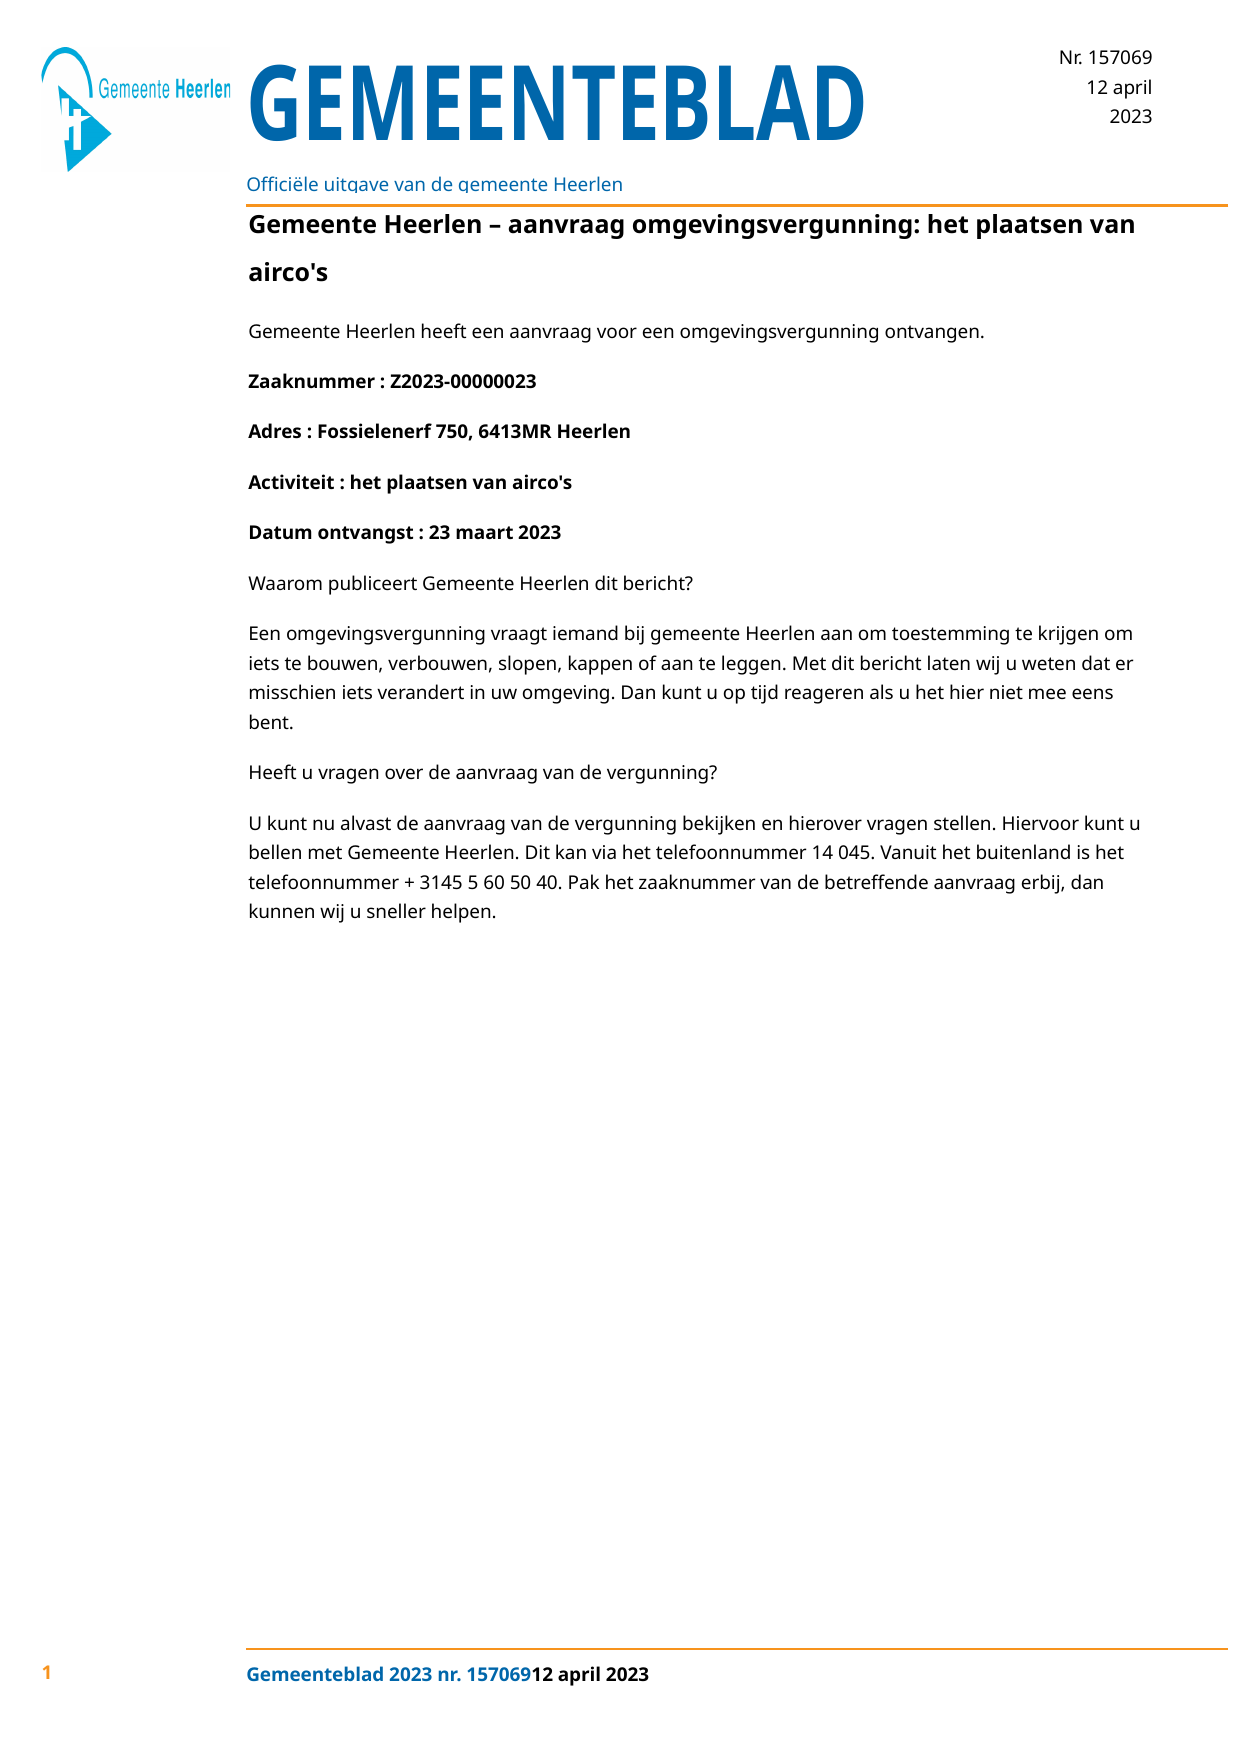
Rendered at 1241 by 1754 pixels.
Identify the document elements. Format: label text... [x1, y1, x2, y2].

text U kunt nu alvast de aanvraag van de vergunning bekijken en hierover vragen stellen. Hiervoor kunt u bellen met Gemeente Heerlen. Dit kan via het telefoonnummer 14 045. Vanuit het buitenland is het telefoonnummer + 3145 5 60 50 40. Pak het zaaknummer van de betreffende aanvraag erbij, dan kunnen wij u sneller helpen. [248, 810, 1152, 924]
text Waarom publiceert Gemeente Heerlen dit bericht? [248, 570, 1152, 596]
text Datum ontvangst : 23 maart 2023 [248, 519, 1152, 545]
text Gemeente Heerlen – aanvraag omgevingsvergunning: het plaatsen van airco's [248, 207, 1152, 288]
text Activiteit : het plaatsen van airco's [248, 469, 1152, 495]
picture [41, 47, 231, 172]
text Een omgevingsvergunning vraagt iemand bij gemeente Heerlen aan om toestemming te krijgen om iets te bouwen, verbouwen, slopen, kappen of aan te leggen. Met dit bericht laten wij u weten dat er misschien iets verandert in uw omgeving. Dan kunt u op tijd reageren als u het hier niet mee eens bent. [248, 620, 1152, 735]
text Zaaknummer : Z2023-00000023 [248, 368, 1152, 394]
text Gemeente Heerlen heeft een aanvraag voor een omgevingsvergunning ontvangen. [248, 318, 1152, 344]
picture [41, 47, 59, 70]
text Heeft u vragen over de aanvraag van de vergunning? [248, 759, 1152, 785]
text Adres : Fossielenerf 750, 6413MR Heerlen [248, 419, 1152, 444]
